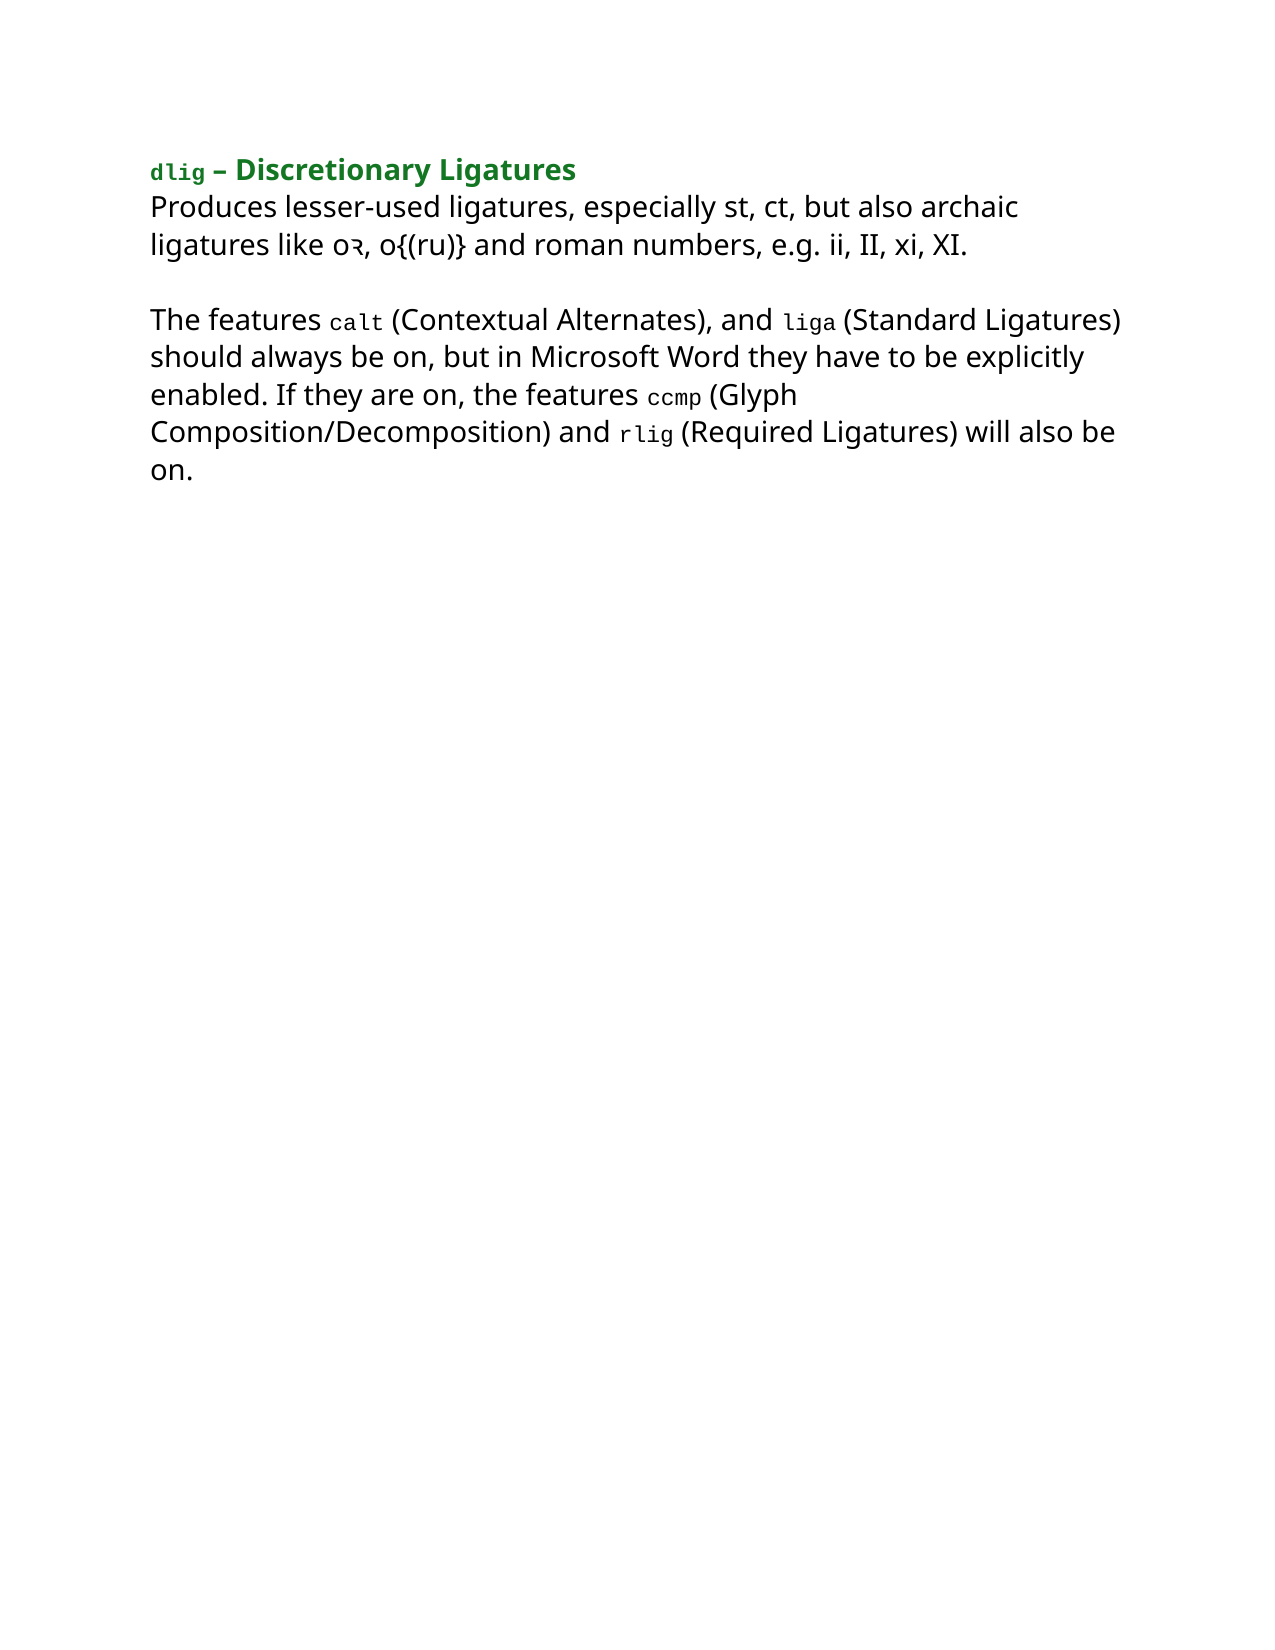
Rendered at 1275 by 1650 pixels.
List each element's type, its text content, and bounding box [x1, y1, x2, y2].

text Produces lesser-used ligatures, especially st, ct, but also archaic ligatures like oꝛ, o{(ru)} and roman numbers, e.g. ii, II, xi, XI. [150, 187, 1125, 262]
text The features calt (Contextual Alternates), and liga (Standard Ligatures) should always be on, but in Microsoft Word they have to be explicitly enabled. If they are on, the features ccmp (Glyph Composition/Decomposition) and rlig (Required Ligatures) will also be on. [150, 300, 1125, 487]
subtitle dlig – Discretionary Ligatures [150, 150, 1125, 187]
